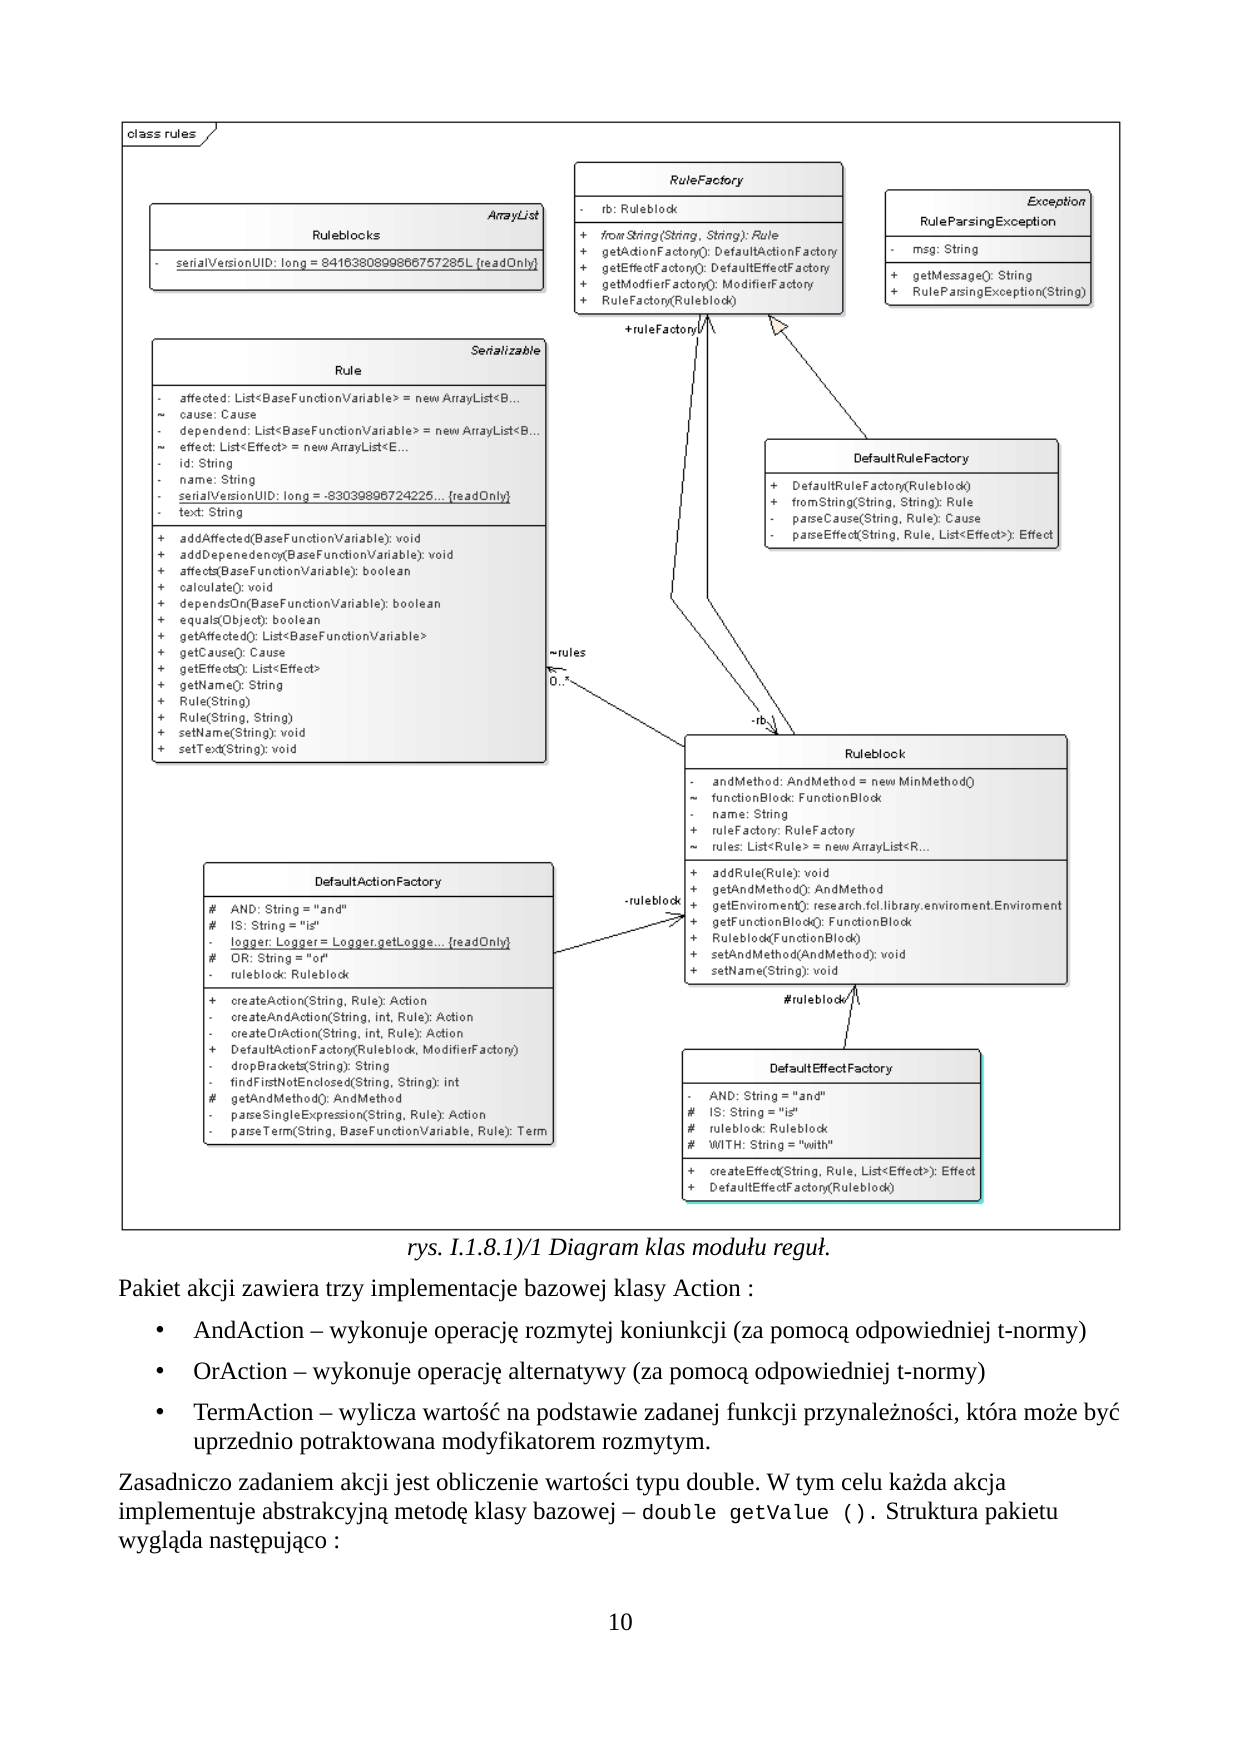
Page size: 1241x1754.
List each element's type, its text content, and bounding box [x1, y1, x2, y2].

text Pakiet akcji zawiera trzy implementacje bazowej klasy Action : [118, 1273, 1122, 1302]
list TermAction – wylicza wartość na podstawie zadanej funkcji przynależności, która może być uprzednio potraktowana modyfikatorem rozmytym. [156, 1397, 1122, 1455]
text rys. I.1.8.1)/1 Diagram klas modułu reguł. [118, 1233, 1122, 1261]
picture [118, 118, 1123, 1233]
text Zasadniczo zadaniem akcji jest obliczenie wartości typu double. W tym celu każda akcja implementuje abstrakcyjną metodę klasy bazowej – double getValue (). Struktura pakietu wygląda następująco : [118, 1467, 1122, 1554]
list AndAction – wykonuje operację rozmytej koniunkcji (za pomocą odpowiedniej t-normy) [156, 1315, 1122, 1343]
list OrAction – wykonuje operację alternatywy (za pomocą odpowiedniej t-normy) [156, 1356, 1122, 1385]
